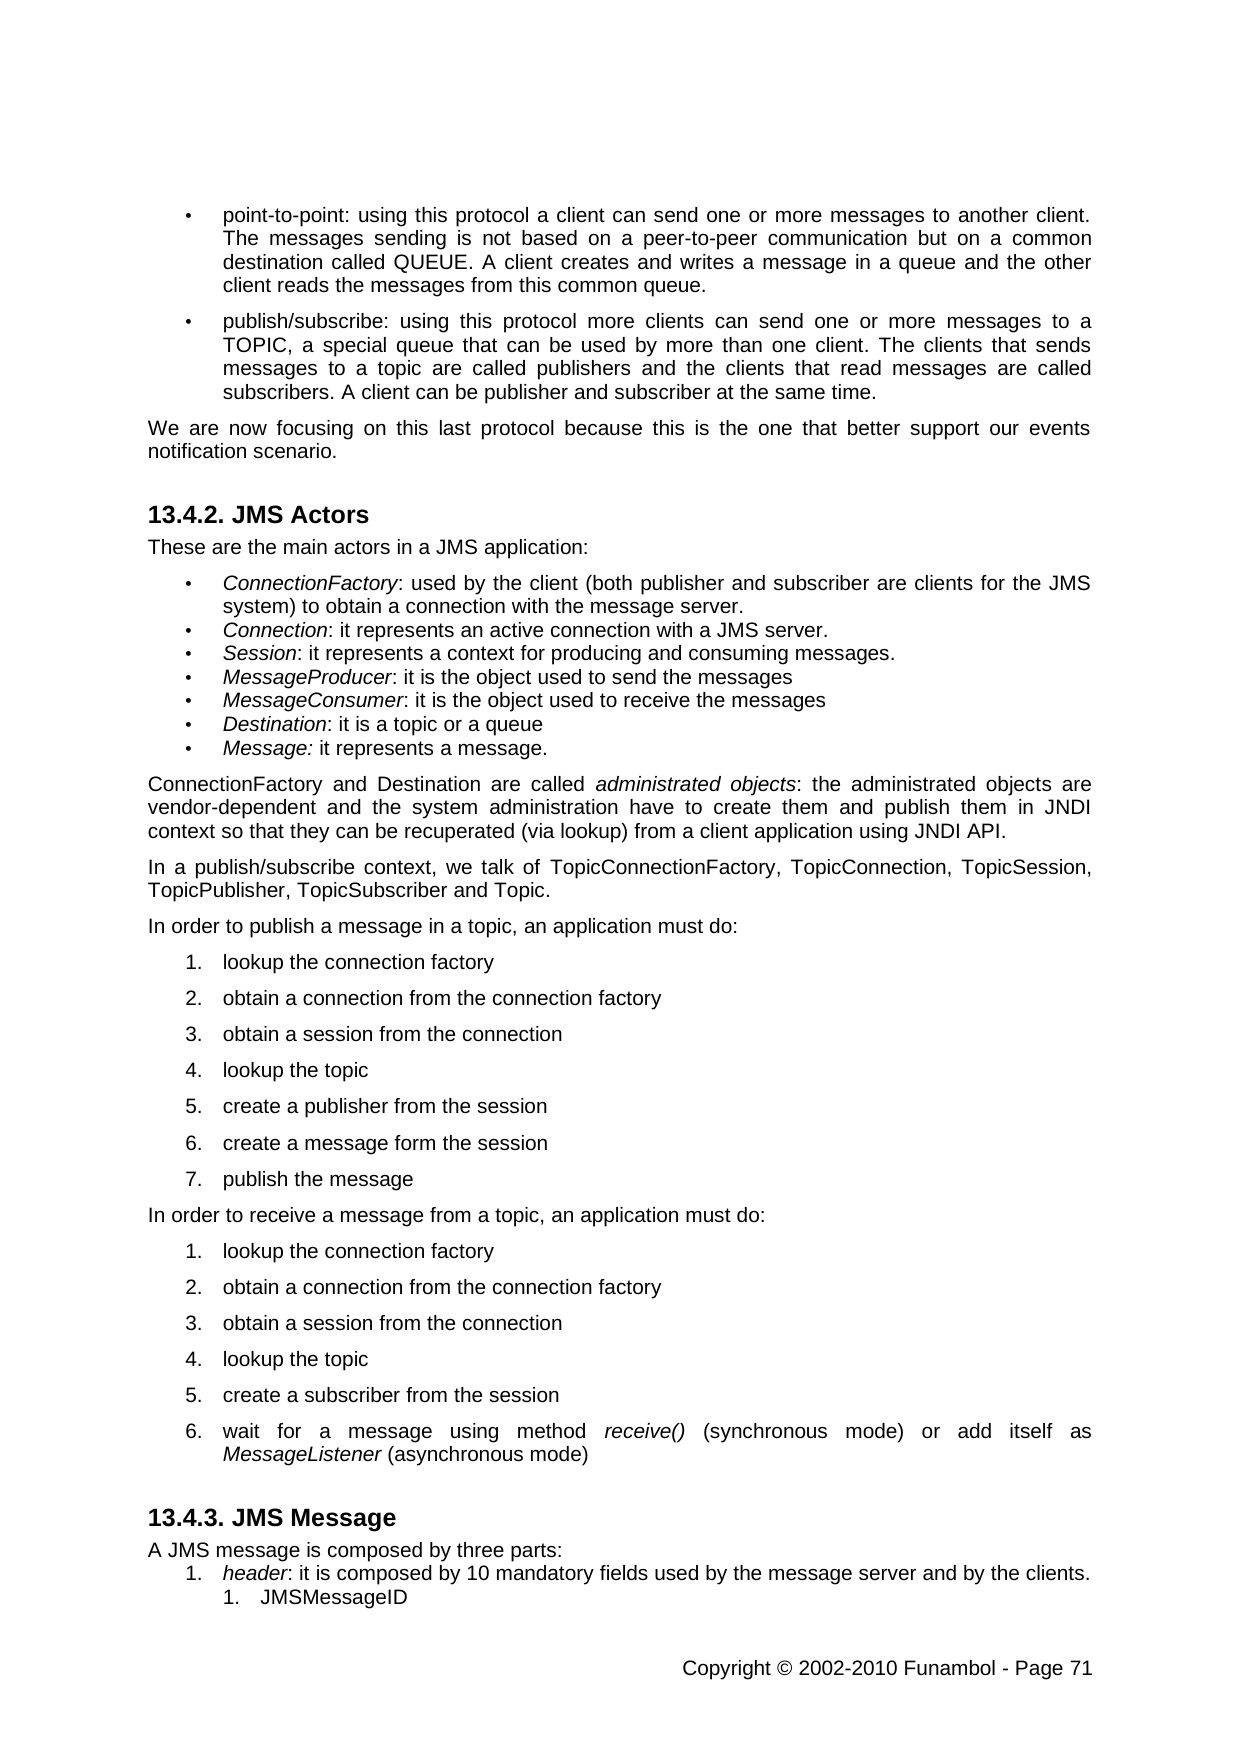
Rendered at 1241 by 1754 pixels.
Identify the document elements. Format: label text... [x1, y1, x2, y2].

text In order to receive a message from a topic, an application must do: [148, 1203, 1092, 1227]
list create a subscriber from the session [185, 1383, 1092, 1407]
list point-to-point: using this protocol a client can send one or more messages to another client. The messages sending is not based on a peer-to-peer communication but on a common destination called QUEUE. A client creates and writes a message in a queue and the other client reads the messages from this common queue. [185, 203, 1092, 297]
list MessageProducer: it is the object used to send the messages [185, 665, 1092, 689]
text We are now focusing on this last protocol because this is the one that better support our events notification scenario. [148, 416, 1092, 463]
list Destination: it is a topic or a queue [185, 712, 1092, 736]
list create a publisher from the session [185, 1095, 1092, 1118]
subtitle JMS Actors [148, 501, 1092, 529]
list create a message form the session [185, 1131, 1092, 1154]
text A JMS message is composed by three parts: [148, 1538, 1092, 1562]
list lookup the topic [185, 1059, 1092, 1082]
list Connection: it represents an active connection with a JMS server. [185, 618, 1092, 642]
list obtain a connection from the connection factory [185, 1275, 1092, 1299]
list publish/subscribe: using this protocol more clients can send one or more messages to a TOPIC, a special queue that can be used by more than one client. The clients that sends messages to a topic are called publishers and the clients that read messages are called subscribers. A client can be publisher and subscriber at the same time. [185, 310, 1092, 404]
list lookup the topic [185, 1347, 1092, 1371]
list Message: it represents a message. [185, 736, 1092, 759]
list obtain a session from the connection [185, 1311, 1092, 1335]
list obtain a connection from the connection factory [185, 987, 1092, 1010]
list lookup the connection factory [185, 951, 1092, 974]
list JMSMessageID [223, 1585, 1092, 1609]
list publish the message [185, 1167, 1092, 1191]
list ConnectionFactory: used by the client (both publisher and subscriber are clients for the JMS system) to obtain a connection with the message server. [185, 571, 1092, 618]
text ConnectionFactory and Destination are called administrated objects: the administrated objects are vendor-dependent and the system administration have to create them and publish them in JNDI context so that they can be recuperated (via lookup) from a client application using JNDI API. [148, 772, 1092, 843]
subtitle JMS Message [148, 1504, 1092, 1532]
text In a publish/subscribe context, we talk of TopicConnectionFactory, TopicConnection, TopicSession, TopicPublisher, TopicSubscriber and Topic. [148, 855, 1092, 902]
list header: it is composed by 10 mandatory fields used by the message server and by the clients. [185, 1562, 1092, 1585]
list MessageConsumer: it is the object used to receive the messages [185, 689, 1092, 712]
list lookup the connection factory [185, 1239, 1092, 1263]
list wait for a message using method receive() (synchronous mode) or add itself as MessageListener (asynchronous mode) [185, 1419, 1092, 1466]
list Session: it represents a context for producing and consuming messages. [185, 642, 1092, 665]
text In order to publish a message in a topic, an application must do: [148, 915, 1092, 938]
list obtain a session from the connection [185, 1023, 1092, 1046]
text These are the main actors in a JMS application: [148, 535, 1092, 559]
